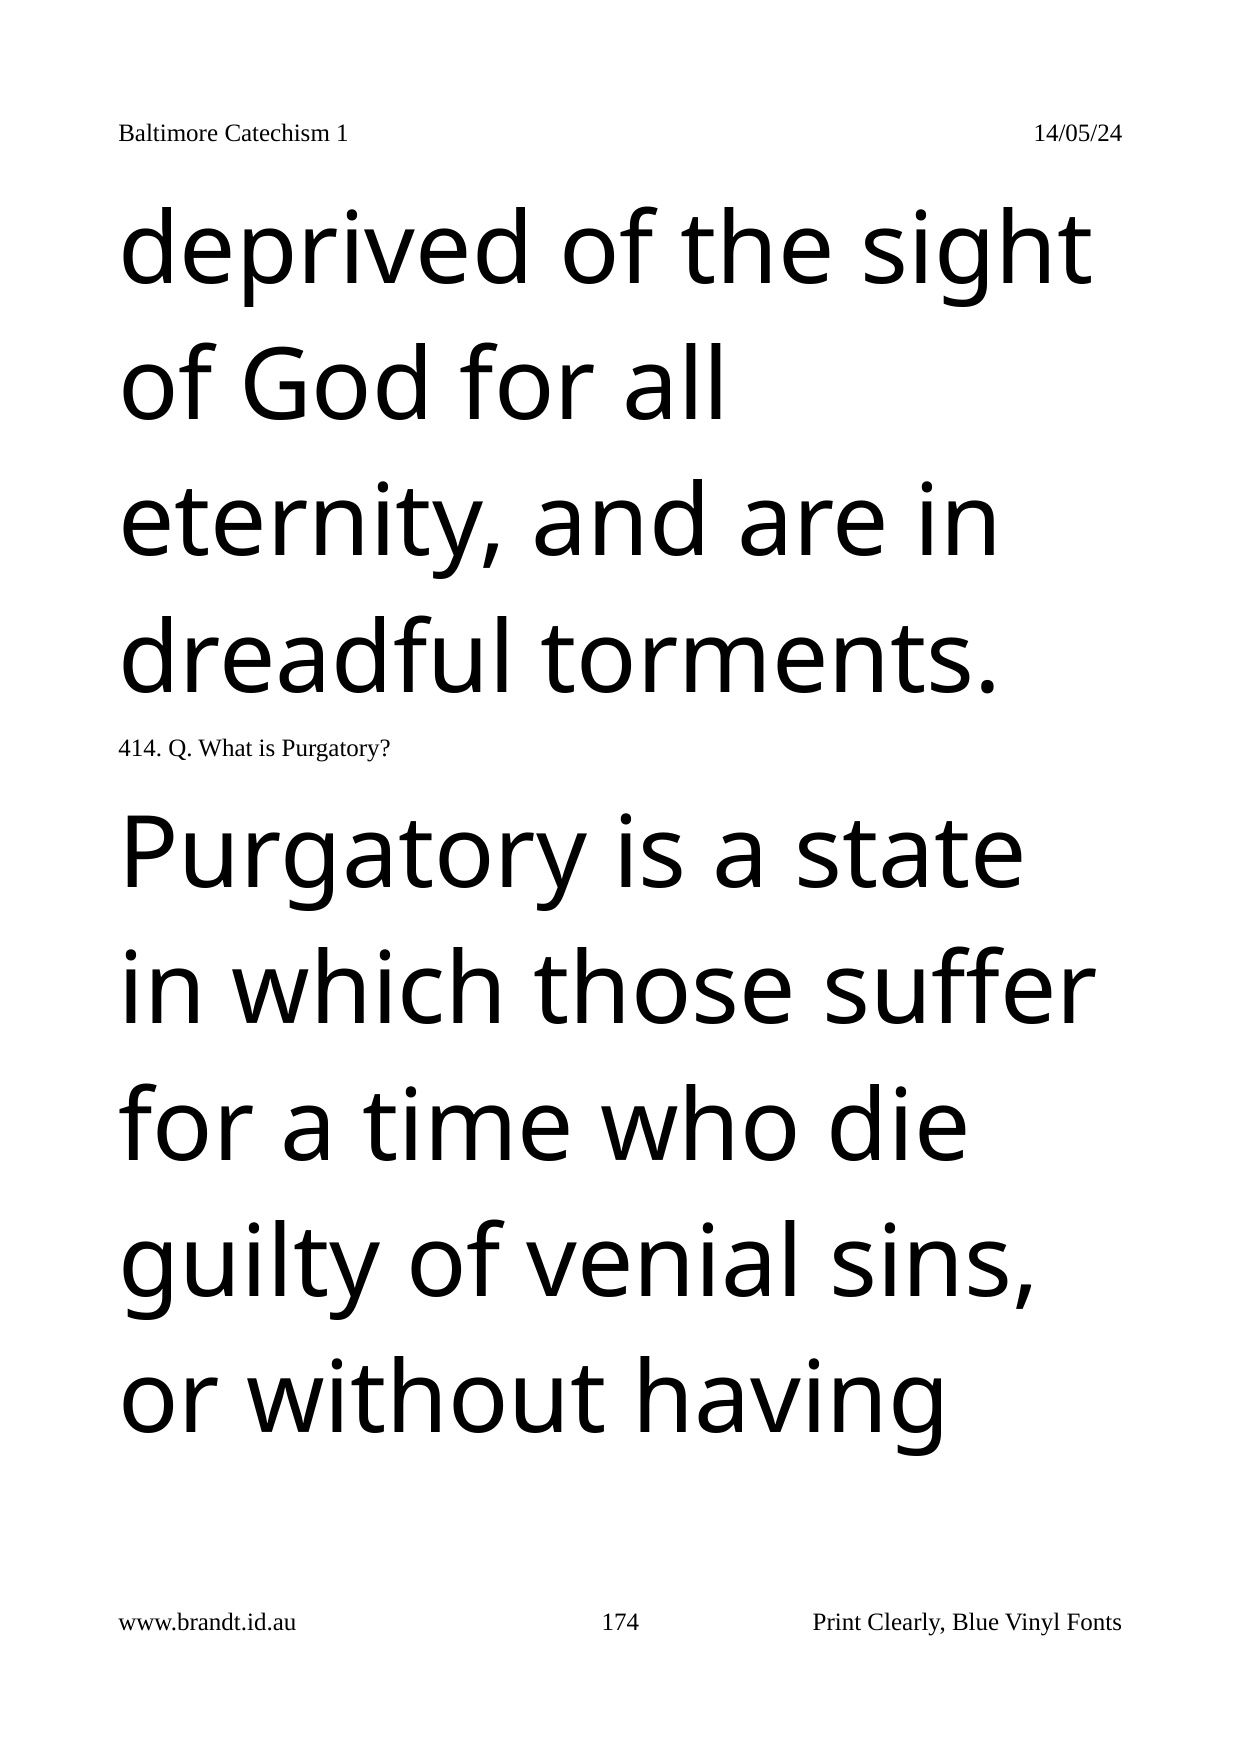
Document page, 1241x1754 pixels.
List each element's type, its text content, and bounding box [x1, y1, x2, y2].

text Purgatory is a state in which those suffer for a time who die guilty of venial sins, or without having [118, 781, 1122, 1462]
text deprived of the sight of God for all eternity, and are in dreadful torments. [118, 176, 1122, 721]
text 414. Q. What is Purgatory? [118, 733, 1122, 762]
